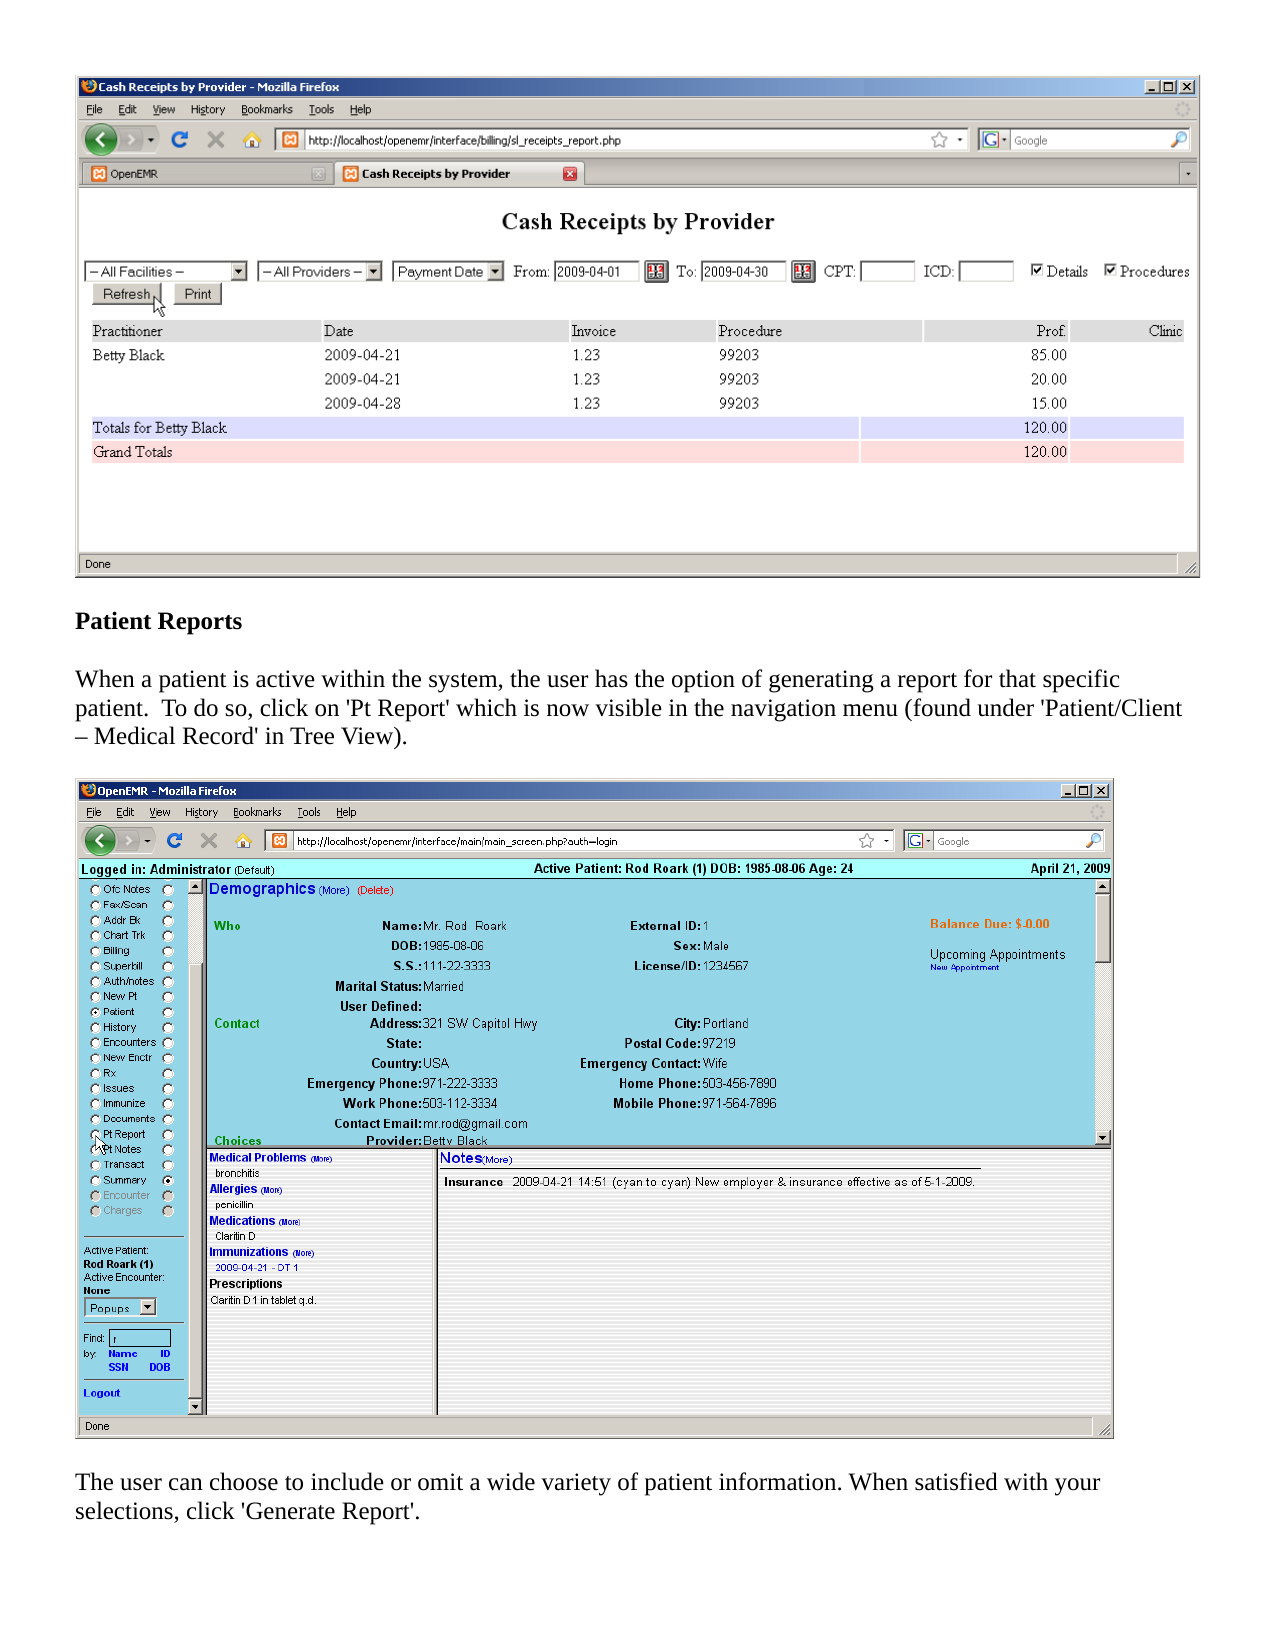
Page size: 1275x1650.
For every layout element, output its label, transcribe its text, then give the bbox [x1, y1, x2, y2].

text When a patient is active within the system, the user has the option of generating a report for that specific patient. To do so, click on 'Pt Report' which is now visible in the navigation menu (found under 'Patient/Client – Medical Record' in Tree View). [75, 664, 1200, 750]
picture [75, 75, 1200, 578]
text The user can choose to include or omit a wide variety of patient information. When satisfied with your selections, click 'Generate Report'. [75, 1467, 1200, 1524]
text Patient Reports [75, 606, 1200, 635]
picture [75, 778, 1114, 1439]
